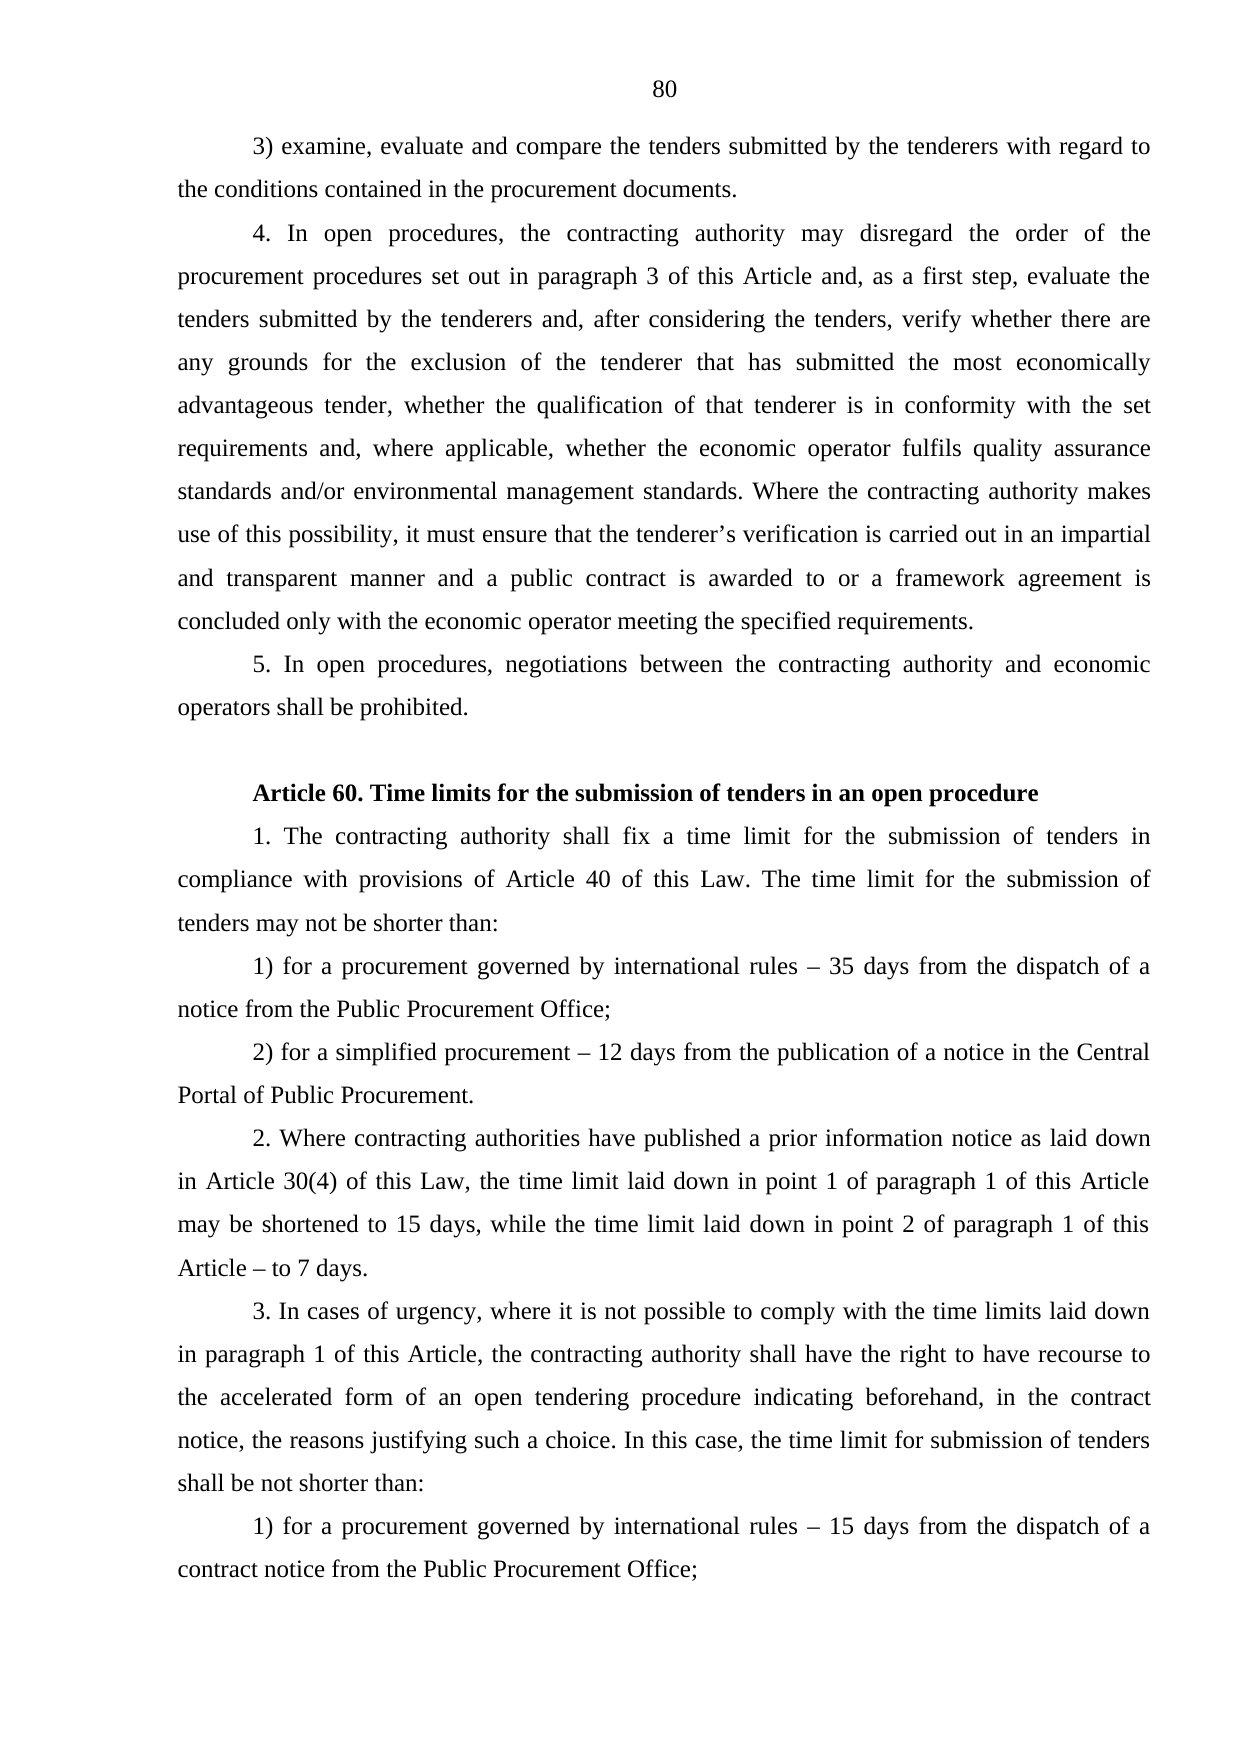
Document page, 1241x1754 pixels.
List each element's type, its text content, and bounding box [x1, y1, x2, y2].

text 1) for a procurement governed by international rules – 15 days from the dispatch of a contract notice from the Public Procurement Office; [177, 1511, 1152, 1583]
text 4. In open procedures, the contracting authority may disregard the order of the procurement procedures set out in paragraph 3 of this Article and, as a first step, evaluate the tenders submitted by the tenderers and, after considering the tenders, verify whether there are any grounds for the exclusion of the tenderer that has submitted the most economically advantageous tender, whether the qualification of that tenderer is in conformity with the set requirements and, where applicable, whether the economic operator fulfils quality assurance standards and/or environmental management standards. Where the contracting authority makes use of this possibility, it must ensure that the tenderer’s verification is carried out in an impartial and transparent manner and a public contract is awarded to or a framework agreement is concluded only with the economic operator meeting the specified requirements. [177, 218, 1152, 634]
text 1) for a procurement governed by international rules – 35 days from the dispatch of a notice from the Public Procurement Office; [177, 951, 1152, 1023]
text 2) for a simplified procurement – 12 days from the publication of a notice in the Central Portal of Public Procurement. [177, 1037, 1152, 1109]
text 2. Where contracting authorities have published a prior information notice as laid down in Article 30(4) of this Law, the time limit laid down in point 1 of paragraph 1 of this Article may be shortened to 15 days, while the time limit laid down in point 2 of paragraph 1 of this Article – to 7 days. [177, 1123, 1152, 1281]
text Article 60. Time limits for the submission of tenders in an open procedure [177, 778, 1152, 807]
text 3) examine, evaluate and compare the tenders submitted by the tenderers with regard to the conditions contained in the procurement documents. [177, 131, 1152, 203]
text 1. The contracting authority shall fix a time limit for the submission of tenders in compliance with provisions of Article 40 of this Law. The time limit for the submission of tenders may not be shorter than: [177, 821, 1152, 936]
text 3. In cases of urgency, where it is not possible to comply with the time limits laid down in paragraph 1 of this Article, the contracting authority shall have the right to have recourse to the accelerated form of an open tendering procedure indicating beforehand, in the contract notice, the reasons justifying such a choice. In this case, the time limit for submission of tenders shall be not shorter than: [177, 1296, 1152, 1497]
text 5. In open procedures, negotiations between the contracting authority and economic operators shall be prohibited. [177, 649, 1152, 721]
